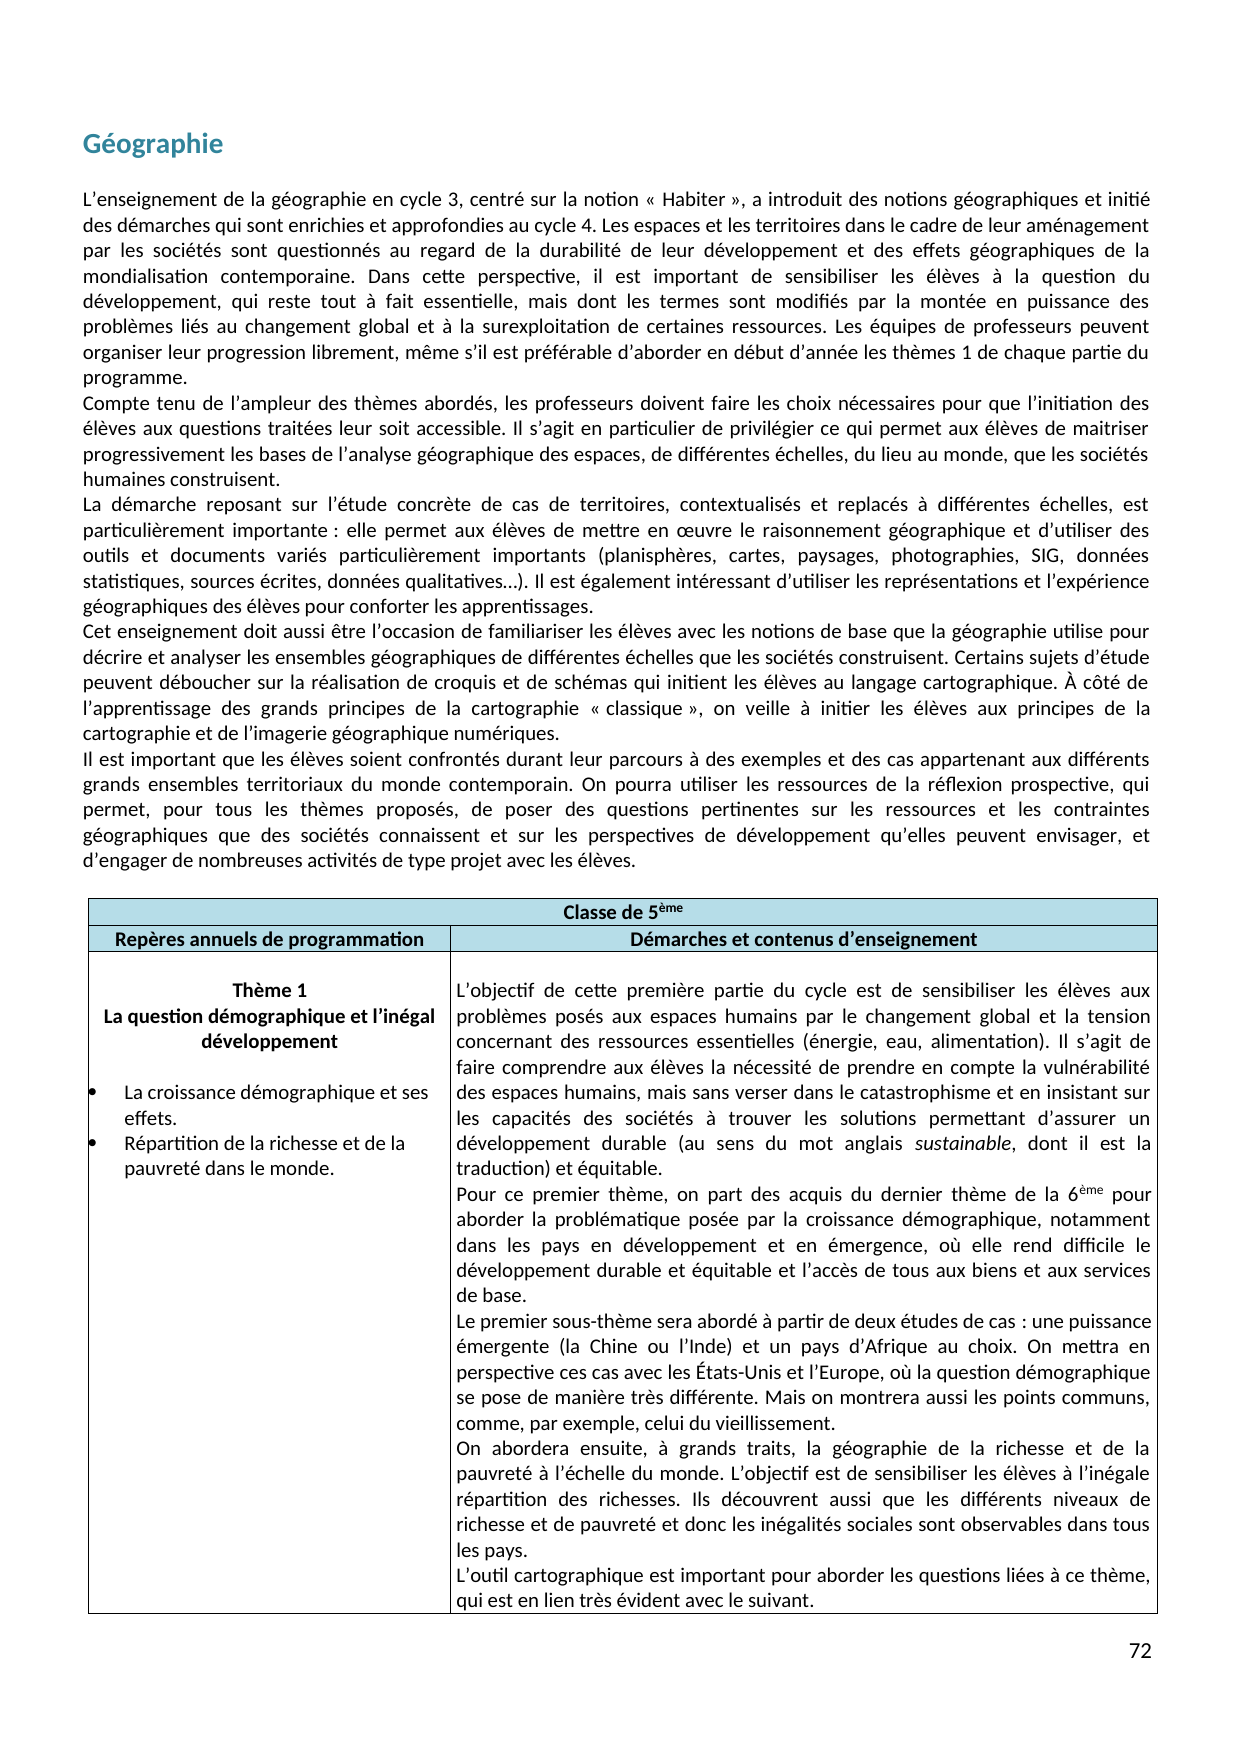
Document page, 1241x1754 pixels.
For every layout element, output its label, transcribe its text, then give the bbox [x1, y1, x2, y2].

table_header Classe de 5ème [89, 899, 1157, 925]
text Géographie [83, 126, 1152, 161]
table_cell Démarches et contenus d’enseignement [451, 926, 1157, 951]
text La démarche reposant sur l’étude concrète de cas de territoires, contextualisés et replacés à différentes échelles, est particulièrement importante : elle permet aux élèves de mettre en œuvre le raisonnement géographique et d’utiliser des outils et documents variés particulièrement importants (planisphères, cartes, paysages, photographies, SIG, données statistiques, sources écrites, données qualitatives…). Il est également intéressant d’utiliser les représentations et l’expérience géographiques des élèves pour conforter les apprentissages. [83, 492, 1152, 619]
table_cell L’objectif de cette première partie du cycle est de sensibiliser les élèves aux problèmes posés aux espaces humains par le changement global et la tension concernant des ressources essentielles (énergie, eau, alimentation). Il s’agit de faire comprendre aux élèves la nécessité de prendre en compte la vulnérabilité des espaces humains, mais sans verser dans le catastrophisme et en insistant sur les capacités des sociétés à trouver les solutions permettant d’assurer un développement durable (au sens du mot anglais sustainable, dont il est la traduction) et équitable. Pour ce premier thème, on part des acquis du dernier thème de la 6ème pour aborder la problématique posée par la croissance démographique, notamment dans les pays en développement et en émergence, où elle rend difficile le développement durable et équitable et l’accès de tous aux biens et aux services de base. Le premier sous-thème sera abordé à partir de deux études de cas : une puissance émergente (la Chine ou l’Inde) et un pays d’Afrique au choix. On mettra en perspective ces cas avec les États-Unis et l’Europe, où la question démographique se pose de manière très différente. Mais on montrera aussi les points communs, comme, par exemple, celui du vieillissement. On abordera ensuite, à grands traits, la géographie de la richesse et de la pauvreté à l’échelle du monde. L’objectif est de sensibiliser les élèves à l’inégale répartition des richesses. Ils découvrent aussi que les différents niveaux de richesse et de pauvreté et donc les inégalités sociales sont observables dans tous les pays. L’outil cartographique est important pour aborder les questions liées à ce thème, qui est en lien très évident avec le suivant. [451, 952, 1157, 1613]
table_cell Repères annuels de programmation [89, 926, 450, 951]
text Compte tenu de l’ampleur des thèmes abordés, les professeurs doivent faire les choix nécessaires pour que l’initiation des élèves aux questions traitées leur soit accessible. Il s’agit en particulier de privilégier ce qui permet aux élèves de maitriser progressivement les bases de l’analyse géographique des espaces, de différentes échelles, du lieu au monde, que les sociétés humaines construisent. [83, 390, 1152, 492]
text Il est important que les élèves soient confrontés durant leur parcours à des exemples et des cas appartenant aux différents grands ensembles territoriaux du monde contemporain. On pourra utiliser les ressources de la réflexion prospective, qui permet, pour tous les thèmes proposés, de poser des questions pertinentes sur les ressources et les contraintes géographiques que des sociétés connaissent et sur les perspectives de développement qu’elles peuvent envisager, et d’engager de nombreuses activités de type projet avec les élèves. [83, 746, 1152, 873]
text Cet enseignement doit aussi être l’occasion de familiariser les élèves avec les notions de base que la géographie utilise pour décrire et analyser les ensembles géographiques de différentes échelles que les sociétés construisent. Certains sujets d’étude peuvent déboucher sur la réalisation de croquis et de schémas qui initient les élèves au langage cartographique. À côté de l’apprentissage des grands principes de la cartographie « classique », on veille à initier les élèves aux principes de la cartographie et de l’imagerie géographique numériques. [83, 619, 1152, 746]
text L’enseignement de la géographie en cycle 3, centré sur la notion « Habiter », a introduit des notions géographiques et initié des démarches qui sont enrichies et approfondies au cycle 4. Les espaces et les territoires dans le cadre de leur aménagement par les sociétés sont questionnés au regard de la durabilité de leur développement et des effets géographiques de la mondialisation contemporaine. Dans cette perspective, il est important de sensibiliser les élèves à la question du développement, qui reste tout à fait essentielle, mais dont les termes sont modifiés par la montée en puissance des problèmes liés au changement global et à la surexploitation de certaines ressources. Les équipes de professeurs peuvent organiser leur progression librement, même s’il est préférable d’aborder en début d’année les thèmes 1 de chaque partie du programme. [83, 187, 1152, 390]
table_cell Thème 1 La question démographique et l’inégal développement La croissance démographique et ses effets. Répartition de la richesse et de la pauvreté dans le monde. [89, 952, 450, 1613]
